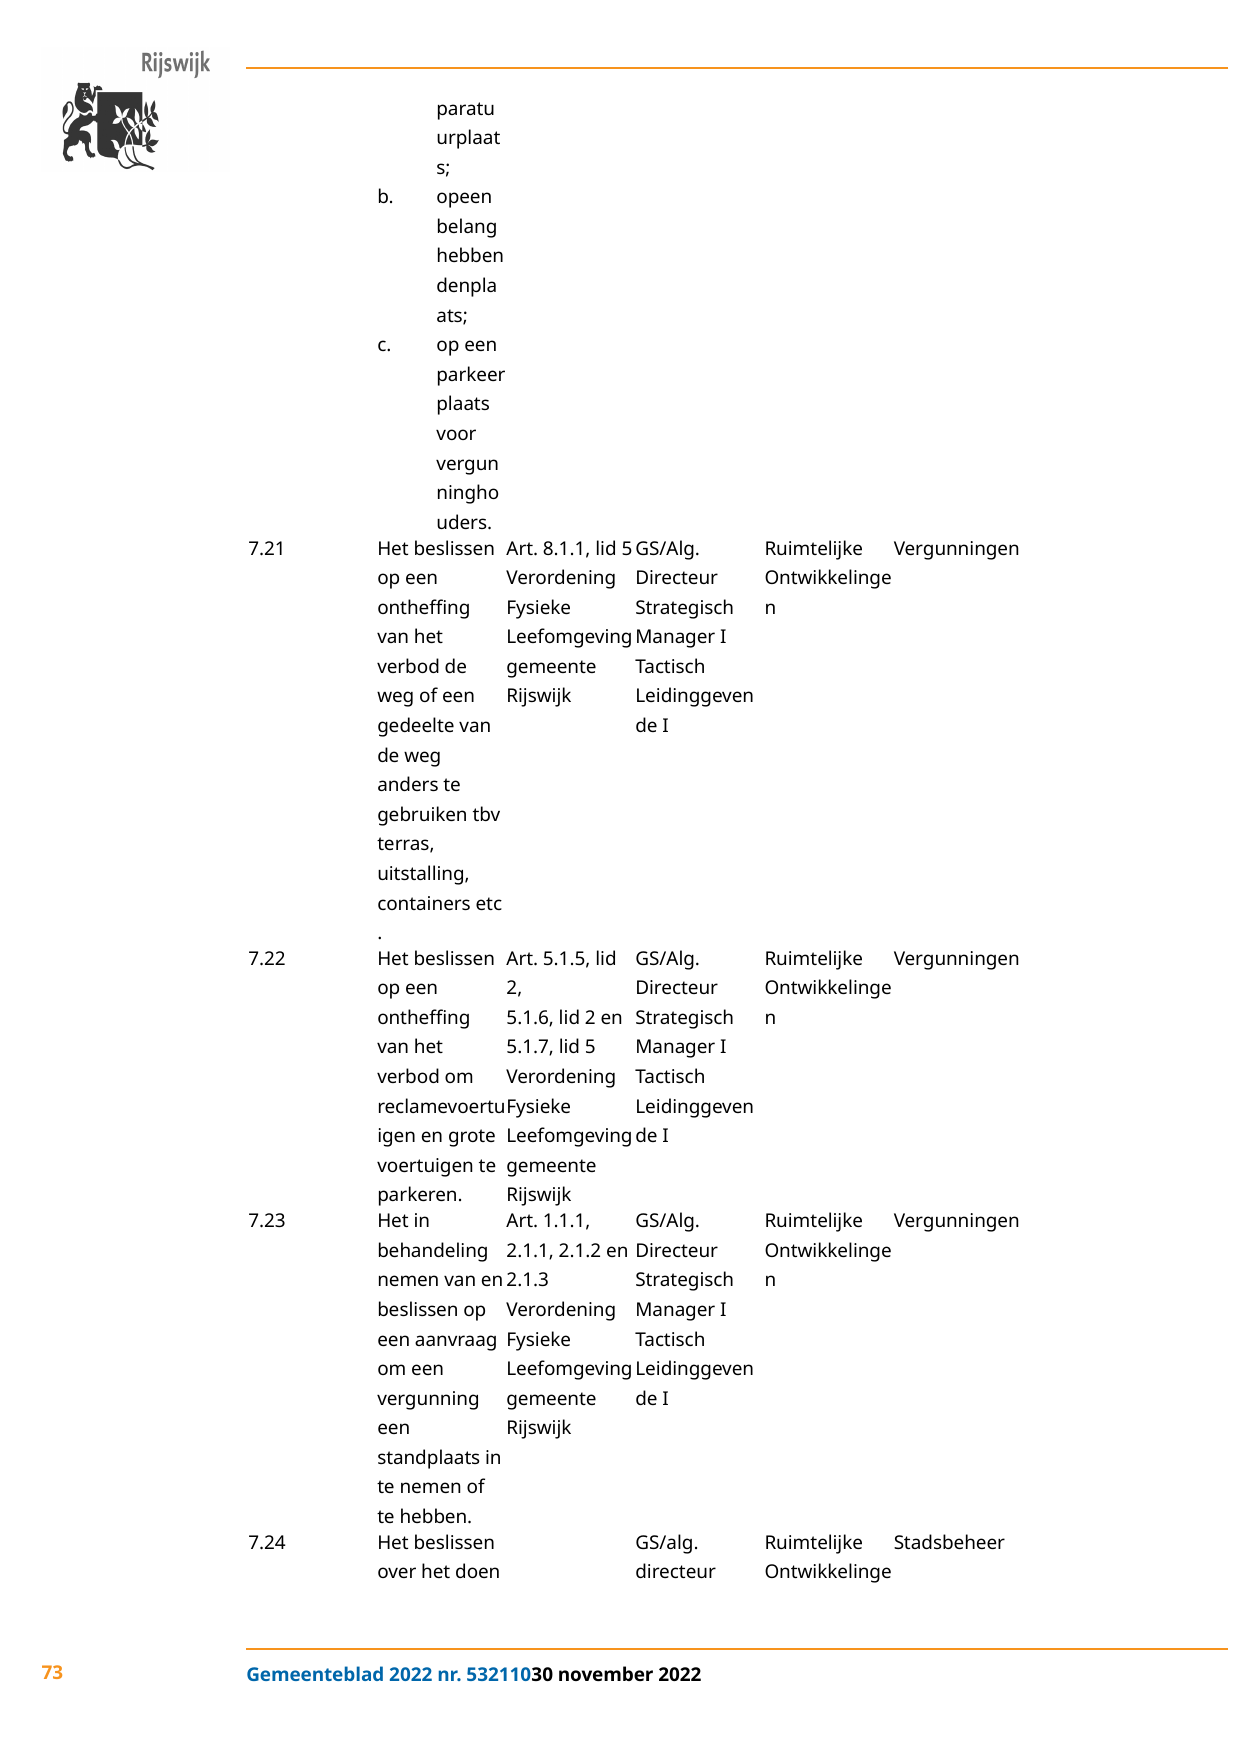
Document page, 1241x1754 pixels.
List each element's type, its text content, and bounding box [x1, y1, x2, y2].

table_cell paratuurplaats; opeen belanghebbendenplaats; op een parkeerplaats voor vergunninghouders. [377, 95, 506, 535]
table_cell 7.21 [248, 535, 377, 945]
table_cell [248, 95, 377, 535]
table_cell [894, 95, 1022, 535]
table_cell [1023, 95, 1152, 535]
table_cell [764, 95, 893, 535]
picture [41, 47, 231, 172]
table_cell Ruimtelijke Ontwikkelingen [764, 535, 893, 945]
table_cell [506, 1529, 635, 1584]
table_cell Het in behandeling nemen van en beslissen op een aanvraag om een vergunning een standplaats in te nemen of te hebben. [377, 1208, 506, 1529]
table_cell GS/Alg. Directeur Strategisch Manager I Tactisch Leidinggevende I [635, 1208, 764, 1529]
table_cell Art. 1.1.1, 2.1.1, 2.1.2 en 2.1.3 Verordening Fysieke Leefomgeving gemeente Rijswijk [506, 1208, 635, 1529]
table_cell [1023, 535, 1152, 945]
table_cell Het beslissen over het doen [377, 1529, 506, 1584]
table_cell Art. 5.1.5, lid 2, 5.1.6, lid 2 en 5.1.7, lid 5 Verordening Fysieke Leefomgeving gemeente Rijswijk [506, 945, 635, 1207]
table_cell [635, 95, 764, 535]
table_cell Vergunningen [894, 1208, 1022, 1529]
table_cell GS/alg. directeur [635, 1529, 764, 1584]
table_cell Stadsbeheer [894, 1529, 1022, 1584]
table_cell 7.24 [248, 1529, 377, 1584]
table_cell Ruimtelijke Ontwikkelingen [764, 945, 893, 1207]
table_cell Ruimtelijke Ontwikkelingen [764, 1208, 893, 1529]
table_cell [1023, 1208, 1152, 1529]
table_cell [1023, 945, 1152, 1207]
table_cell 7.22 [248, 945, 377, 1207]
table_cell Vergunningen [894, 945, 1022, 1207]
table_cell Het beslissen op een ontheffing van het verbod om reclamevoertuigen en grote voertuigen te parkeren. [377, 945, 506, 1207]
table_cell Het beslissen op een ontheffing van het verbod de weg of een gedeelte van de weg anders te gebruiken tbv terras, uitstalling, containers etc . [377, 535, 506, 945]
table_cell GS/Alg. Directeur Strategisch Manager I Tactisch Leidinggevende I [635, 945, 764, 1207]
table_cell GS/Alg. Directeur Strategisch Manager I Tactisch Leidinggevende I [635, 535, 764, 945]
table_cell 7.23 [248, 1208, 377, 1529]
table_cell [506, 95, 635, 535]
table_cell Ruimtelijke Ontwikkelinge [764, 1529, 893, 1584]
table_cell Art. 8.1.1, lid 5 Verordening Fysieke Leefomgeving gemeente Rijswijk [506, 535, 635, 945]
table_cell [1023, 1529, 1152, 1584]
table_cell Vergunningen [894, 535, 1022, 945]
